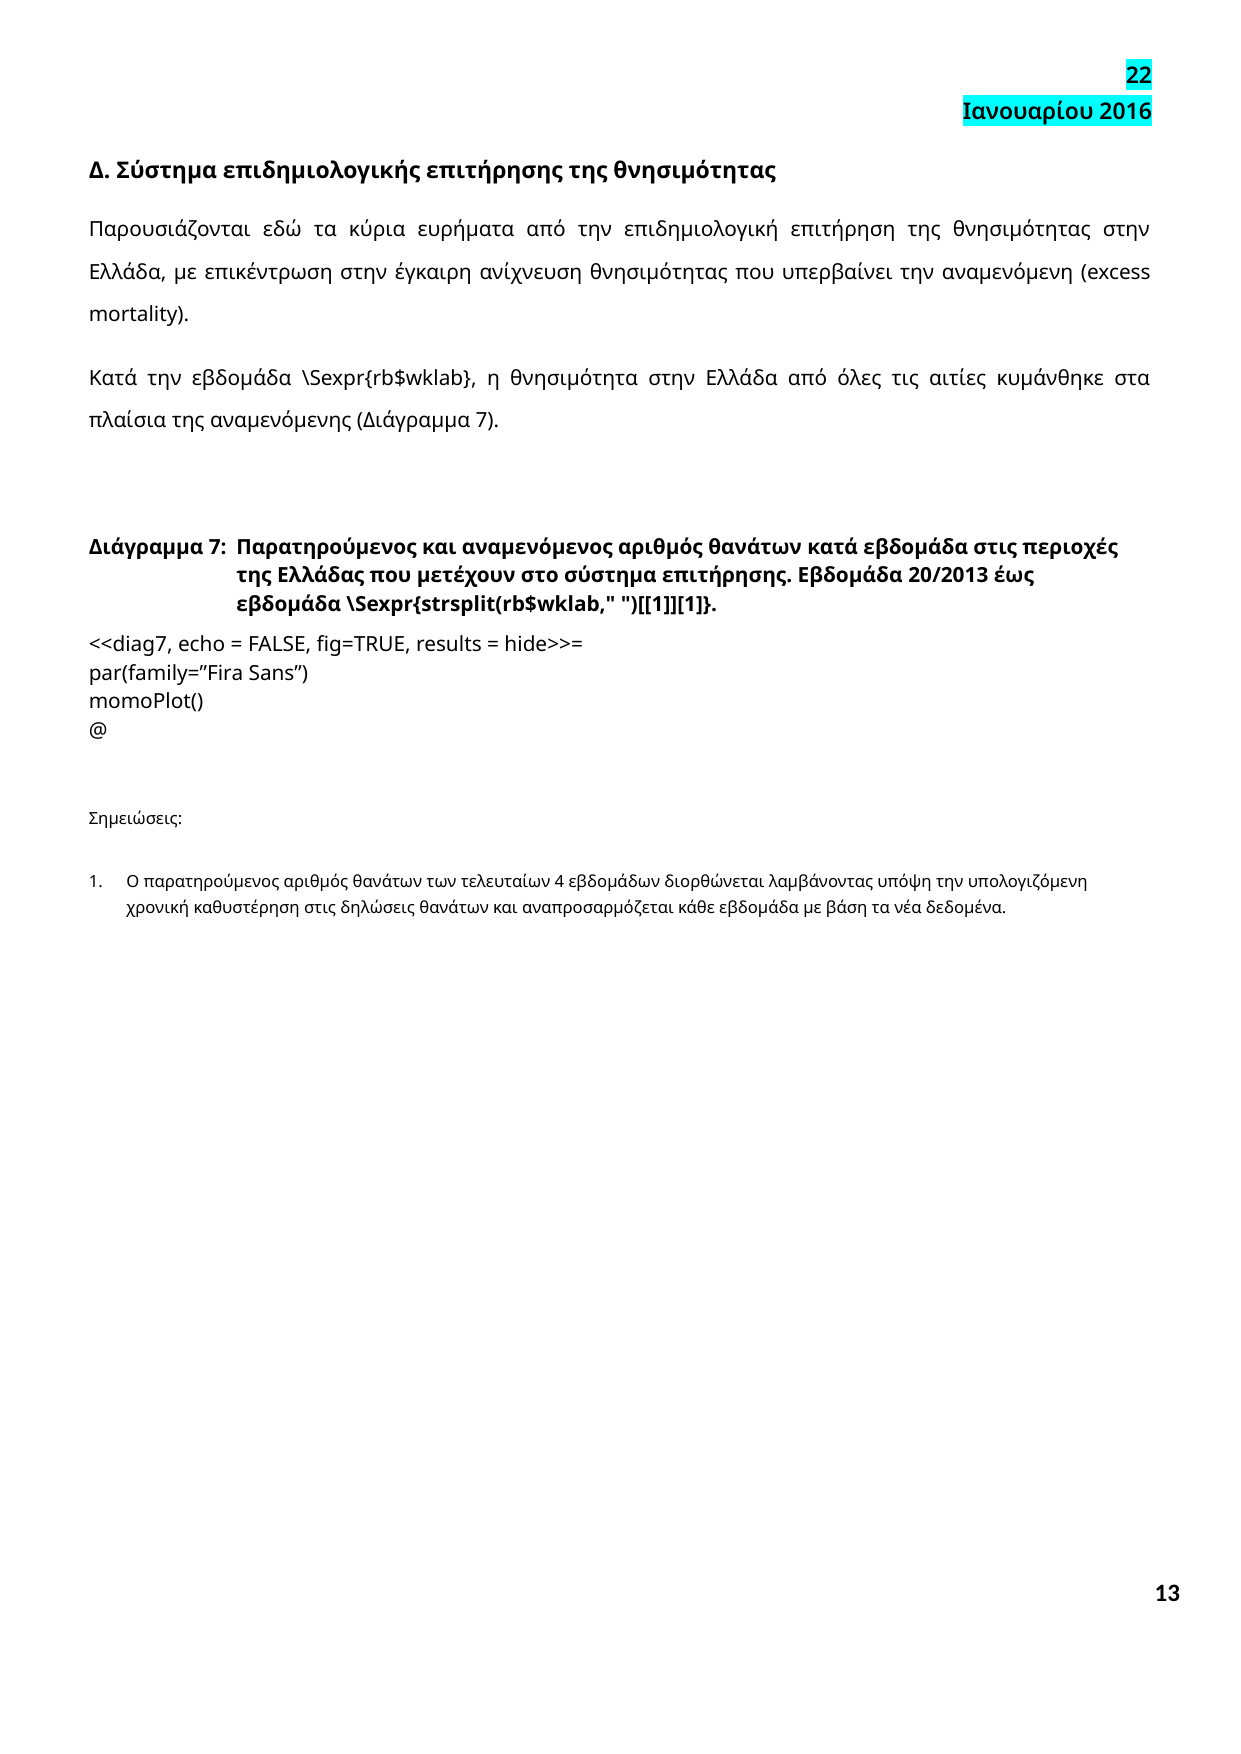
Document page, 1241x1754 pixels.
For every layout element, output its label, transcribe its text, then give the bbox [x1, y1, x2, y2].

subtitle Διάγραμμα 7: Παρατηρούμενος και αναμενόμενος αριθμός θανάτων κατά εβδομάδα στις περιοχές της Ελλάδας που μετέχουν στο σύστημα επιτήρησης. Εβδομάδα 20/2013 έως εβδομάδα \Sexpr{strsplit(rb$wklab," ")[[1]][1]}. [88, 532, 1152, 617]
text par(family=”Fira Sans”) [88, 658, 1152, 686]
text momoPlot() [88, 686, 1152, 715]
text Κατά την εβδομάδα \Sexpr{rb$wklab}, η θνησιμότητα στην Ελλάδα από όλες τις αιτίες κυμάνθηκε στα πλαίσια της αναμενόμενης (Διάγραμμα 7). [88, 363, 1152, 434]
list Ο παρατηρούμενος αριθμός θανάτων των τελευταίων 4 εβδομάδων διορθώνεται λαμβάνοντας υπόψη την υπολογιζόμενη χρονική καθυστέρηση στις δηλώσεις θανάτων και αναπροσαρμόζεται κάθε εβδομάδα με βάση τα νέα δεδομένα. [88, 870, 1152, 918]
text <<diag7, echo = FALSE, fig=TRUE, results = hide>>= [88, 629, 1152, 658]
text @ [88, 715, 1152, 743]
text Παρουσιάζονται εδώ τα κύρια ευρήματα από την επιδημιολογική επιτήρηση της θνησιμότητας στην Ελλάδα, με επικέντρωση στην έγκαιρη ανίχνευση θνησιμότητας που υπερβαίνει την αναμενόμενη (excess mortality). [88, 214, 1152, 328]
text Σημειώσεις: [88, 806, 1152, 829]
subtitle Δ. Σύστημα επιδημιολογικής επιτήρησης της θνησιμότητας [88, 153, 1152, 185]
